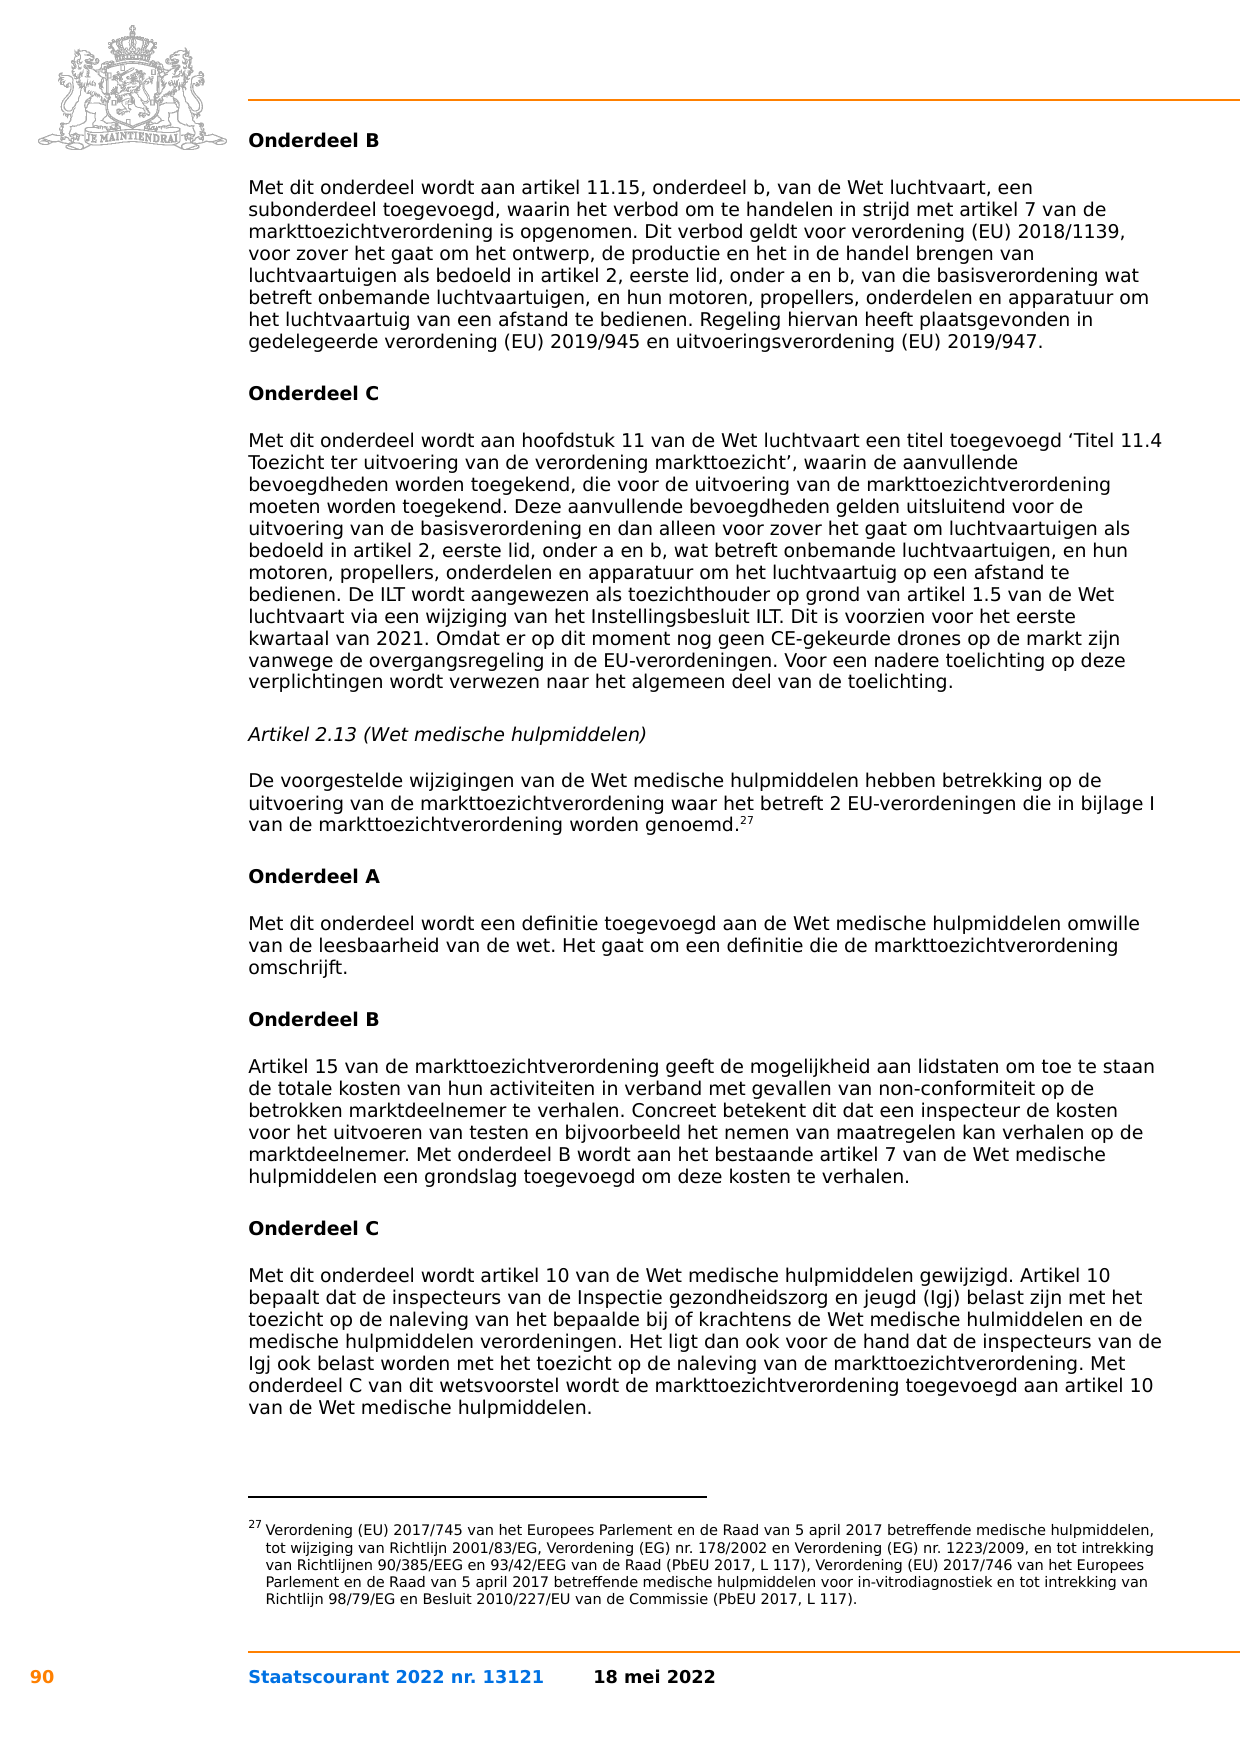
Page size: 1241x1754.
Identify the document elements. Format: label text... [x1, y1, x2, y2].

text Met dit onderdeel wordt aan hoofdstuk 11 van de Wet luchtvaart een titel toegevoegd ‘Titel 11.4 Toezicht ter uitvoering van de verordening markttoezicht’, waarin de aanvullende bevoegdheden worden toegekend, die voor de uitvoering van de markttoezichtverordening moeten worden toegekend. Deze aanvullende bevoegdheden gelden uitsluitend voor de uitvoering van de basisverordening en dan alleen voor zover het gaat om luchtvaartuigen als bedoeld in artikel 2, eerste lid, onder a en b, wat betreft onbemande luchtvaartuigen, en hun motoren, propellers, onderdelen en apparatuur om het luchtvaartuig op een afstand te bedienen. De ILT wordt aangewezen als toezichthouder op grond van artikel 1.5 van de Wet luchtvaart via een wijziging van het Instellingsbesluit ILT. Dit is voorzien voor het eerste kwartaal van 2021. Omdat er op dit moment nog geen CE-gekeurde drones op de markt zijn vanwege de overgangsregeling in de EU-verordeningen. Voor een nadere toelichting op deze verplichtingen wordt verwezen naar het algemeen deel van de toelichting. [248, 430, 1163, 693]
subtitle Onderdeel A [248, 866, 1163, 888]
subtitle Onderdeel B [248, 130, 1163, 152]
subtitle Artikel 2.13 (Wet medische hulpmiddelen) [248, 723, 1163, 745]
subtitle Onderdeel C [248, 383, 1163, 405]
text Verordening (EU) 2017/745 van het Europees Parlement en de Raad van 5 april 2017 betreffende medische hulpmiddelen, tot wijziging van Richtlijn 2001/83/EG, Verordening (EG) nr. 178/2002 en Verordening (EG) nr. 1223/2009, en tot intrekking van Richtlijnen 90/385/EEG en 93/42/EEG van de Raad (PbEU 2017, L 117), Verordening (EU) 2017/746 van het Europees Parlement en de Raad van 5 april 2017 betreffende medische hulpmiddelen voor in-vitrodiagnostiek en tot intrekking van Richtlijn 98/79/EG en Besluit 2010/227/EU van de Commissie (PbEU 2017, L 117). [248, 1518, 1163, 1608]
subtitle Onderdeel C [248, 1218, 1163, 1240]
subtitle Onderdeel B [248, 1009, 1163, 1031]
text Met dit onderdeel wordt artikel 10 van de Wet medische hulpmiddelen gewijzigd. Artikel 10 bepaalt dat de inspecteurs van de Inspectie gezondheidszorg en jeugd (Igj) belast zijn met het toezicht op de naleving van het bepaalde bij of krachtens de Wet medische hulmiddelen en de medische hulpmiddelen verordeningen. Het ligt dan ook voor de hand dat de inspecteurs van de Igj ook belast worden met het toezicht op de naleving van de markttoezichtverordening. Met onderdeel C van dit wetsvoorstel wordt de markttoezichtverordening toegevoegd aan artikel 10 van de Wet medische hulpmiddelen. [248, 1265, 1163, 1419]
text Met dit onderdeel wordt aan artikel 11.15, onderdeel b, van de Wet luchtvaart, een subonderdeel toegevoegd, waarin het verbod om te handelen in strijd met artikel 7 van de markttoezichtverordening is opgenomen. Dit verbod geldt voor verordening (EU) 2018/1139, voor zover het gaat om het ontwerp, de productie en het in de handel brengen van luchtvaartuigen als bedoeld in artikel 2, eerste lid, onder a en b, van die basisverordening wat betreft onbemande luchtvaartuigen, en hun motoren, propellers, onderdelen en apparatuur om het luchtvaartuig van een afstand te bedienen. Regeling hiervan heeft plaatsgevonden in gedelegeerde verordening (EU) 2019/945 en uitvoeringsverordening (EU) 2019/947. [248, 177, 1163, 353]
text Met dit onderdeel wordt een definitie toegevoegd aan de Wet medische hulpmiddelen omwille van de leesbaarheid van de wet. Het gaat om een definitie die de markttoezichtverordening omschrijft. [248, 913, 1163, 979]
picture [38, 25, 227, 150]
text De voorgestelde wijzigingen van de Wet medische hulpmiddelen hebben betrekking op de uitvoering van de markttoezichtverordening waar het betreft 2 EU-verordeningen die in bijlage I van de markttoezichtverordening worden genoemd. [248, 770, 1163, 836]
text Artikel 15 van de markttoezichtverordening geeft de mogelijkheid aan lidstaten om toe te staan de totale kosten van hun activiteiten in verband met gevallen van non-conformiteit op de betrokken marktdeelnemer te verhalen. Concreet betekent dit dat een inspecteur de kosten voor het uitvoeren van testen en bijvoorbeeld het nemen van maatregelen kan verhalen op de marktdeelnemer. Met onderdeel B wordt aan het bestaande artikel 7 van de Wet medische hulpmiddelen een grondslag toegevoegd om deze kosten te verhalen. [248, 1056, 1163, 1188]
